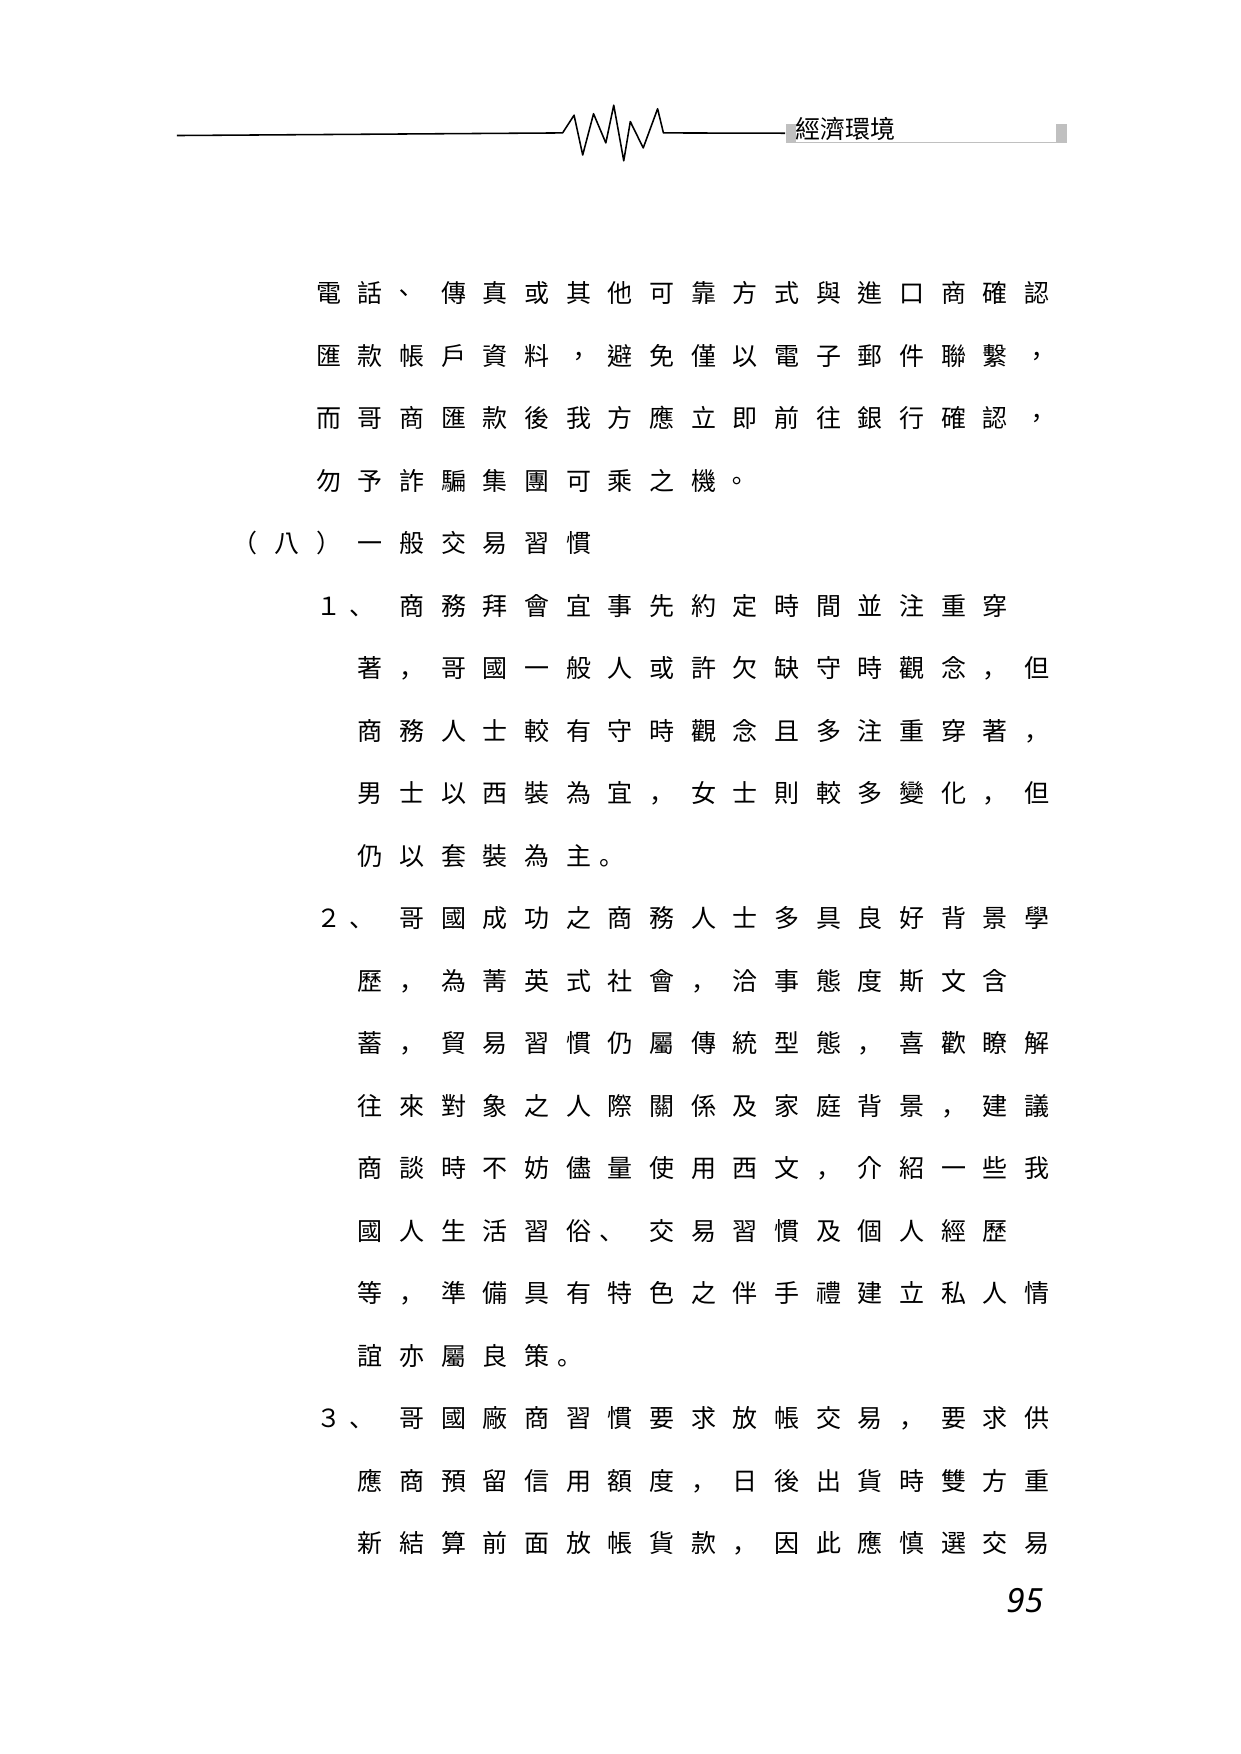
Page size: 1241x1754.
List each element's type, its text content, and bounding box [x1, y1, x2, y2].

text ３、哥國廠商習慣要求放帳交易，要求供應商預留信用額度，日後出貨時雙方重新結算前面放帳貨款，因此應慎選交易 [281, 1375, 1058, 1563]
text （八）一般交易習慣 [207, 500, 1058, 563]
text １、商務拜會宜事先約定時間並注重穿著，哥國一般人或許欠缺守時觀念，但商務人士較有守時觀念且多注重穿著，男士以西裝為宜，女士則較多變化，但仍以套裝為主。 [281, 563, 1058, 875]
text ２、哥國成功之商務人士多具良好背景學歷，為菁英式社會，洽事態度斯文含蓄，貿易習慣仍屬傳統型態，喜歡瞭解往來對象之人際關係及家庭背景，建議商談時不妨儘量使用西文，介紹一些我國人生活習俗、交易習慣及個人經歷等，準備具有特色之伴手禮建立私人情誼亦屬良策。 [281, 875, 1058, 1375]
text 電話、傳真或其他可靠方式與進口商確認匯款帳戶資料，避免僅以電子郵件聯繫，而哥商匯款後我方應立即前往銀行確認，勿予詐騙集團可乘之機。 [281, 250, 1058, 500]
